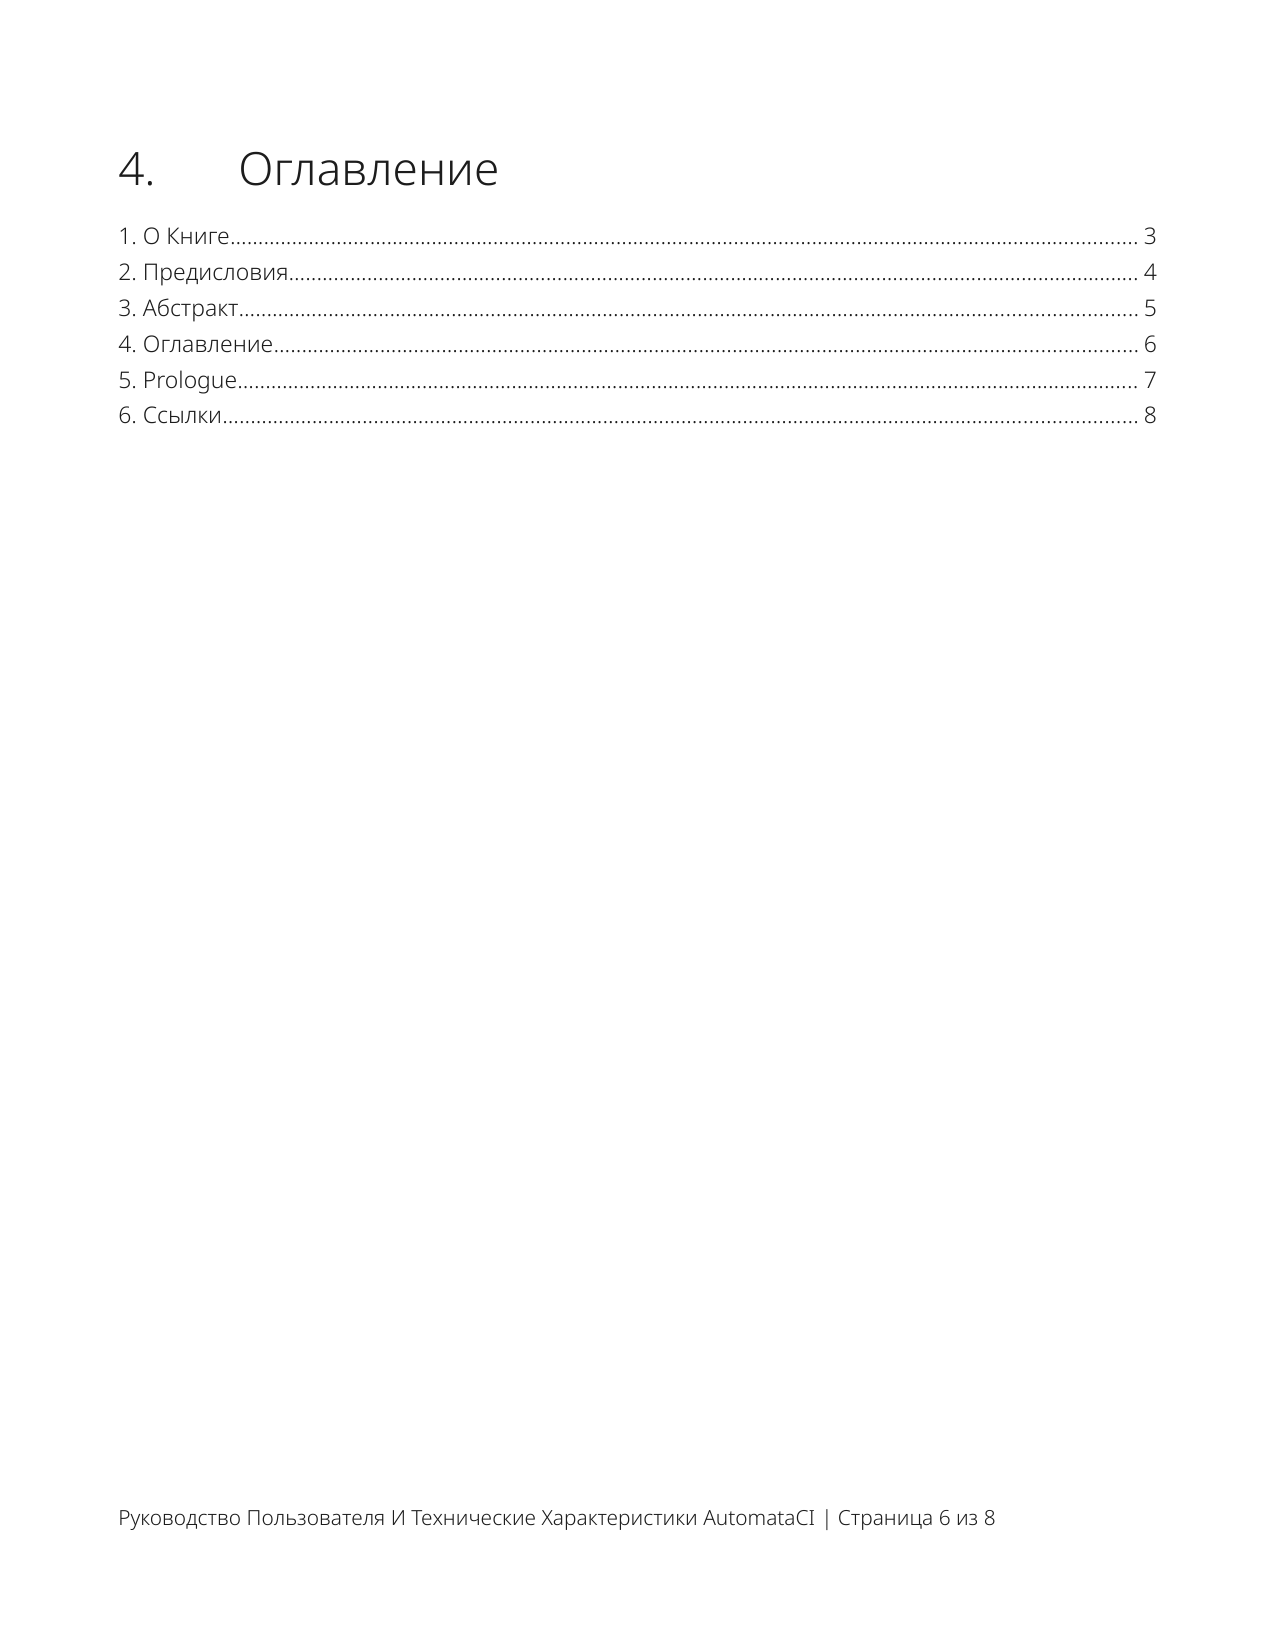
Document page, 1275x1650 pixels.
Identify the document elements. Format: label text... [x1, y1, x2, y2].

text 2. Предисловия 4 [118, 256, 1157, 287]
text 6. Ссылки 8 [118, 399, 1157, 431]
text 1. О Книге 3 [118, 220, 1157, 251]
subtitle Оглавление [118, 136, 1157, 198]
text 4. Оглавление 6 [118, 328, 1157, 359]
text 5. Prologue 7 [118, 363, 1157, 395]
text 3. Абстракт 5 [118, 292, 1157, 323]
